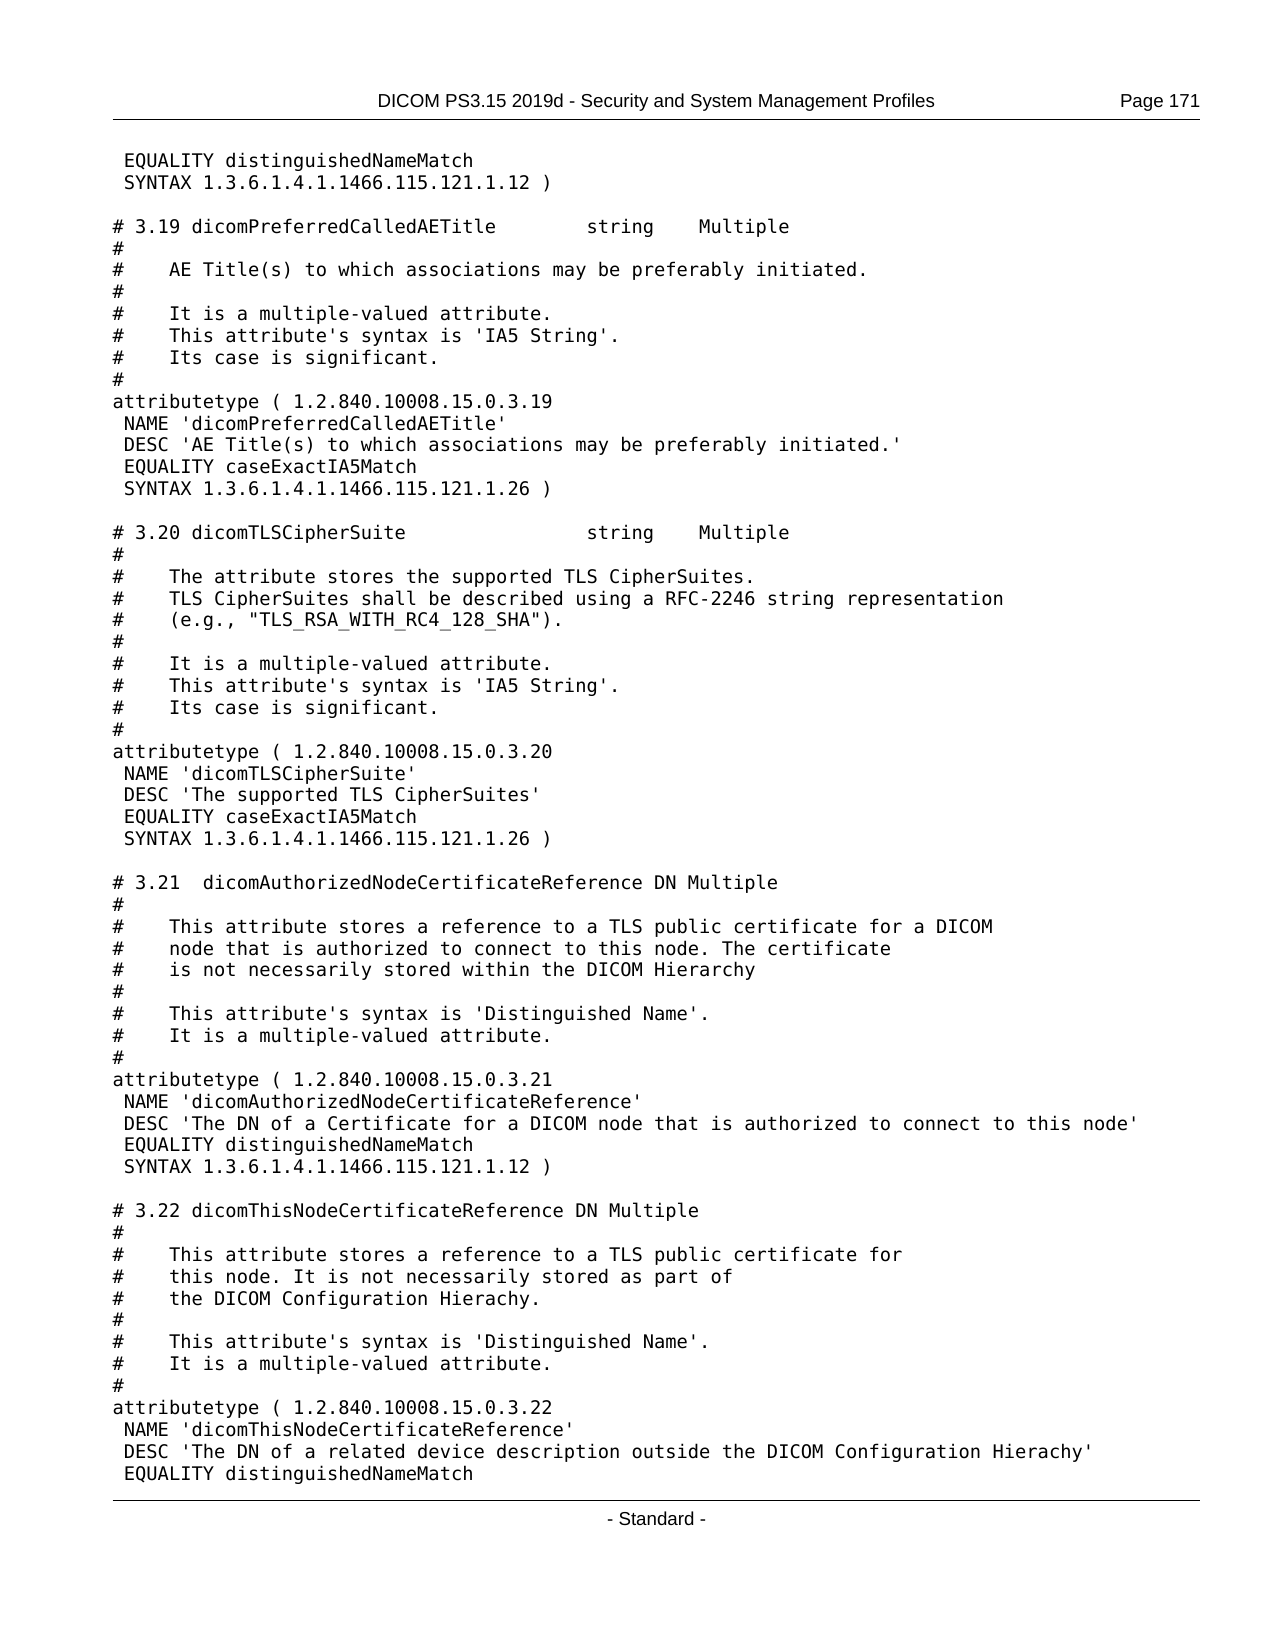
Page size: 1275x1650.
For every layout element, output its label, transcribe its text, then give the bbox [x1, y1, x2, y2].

text EQUALITY distinguishedNameMatch SYNTAX 1.3.6.1.4.1.1466.115.121.1.12 ) # 3.19 dicomPreferredCalledAETitle string Multiple # # AE Title(s) to which associations may be preferably initiated. # # It is a multiple-valued attribute. # This attribute's syntax is 'IA5 String'. # Its case is significant. # attributetype ( 1.2.840.10008.15.0.3.19 NAME 'dicomPreferredCalledAETitle' DESC 'AE Title(s) to which associations may be preferably initiated.' EQUALITY caseExactIA5Match SYNTAX 1.3.6.1.4.1.1466.115.121.1.26 ) # 3.20 dicomTLSCipherSuite string Multiple # # The attribute stores the supported TLS CipherSuites. # TLS CipherSuites shall be described using a RFC-2246 string representation # (e.g., "TLS_RSA_WITH_RC4_128_SHA"). # # It is a multiple-valued attribute. # This attribute's syntax is 'IA5 String'. # Its case is significant. # attributetype ( 1.2.840.10008.15.0.3.20 NAME 'dicomTLSCipherSuite' DESC 'The supported TLS CipherSuites' EQUALITY caseExactIA5Match SYNTAX 1.3.6.1.4.1.1466.115.121.1.26 ) # 3.21 dicomAuthorizedNodeCertificateReference DN Multiple # # This attribute stores a reference to a TLS public certificate for a DICOM # node that is authorized to connect to this node. The certificate # is not necessarily stored within the DICOM Hierarchy # # This attribute's syntax is 'Distinguished Name'. # It is a multiple-valued attribute. # attributetype ( 1.2.840.10008.15.0.3.21 NAME 'dicomAuthorizedNodeCertificateReference' DESC 'The DN of a Certificate for a DICOM node that is authorized to connect to this node' EQUALITY distinguishedNameMatch SYNTAX 1.3.6.1.4.1.1466.115.121.1.12 ) # 3.22 dicomThisNodeCertificateReference DN Multiple # # This attribute stores a reference to a TLS public certificate for # this node. It is not necessarily stored as part of # the DICOM Configuration Hierachy. # # This attribute's syntax is 'Distinguished Name'. # It is a multiple-valued attribute. # attributetype ( 1.2.840.10008.15.0.3.22 NAME 'dicomThisNodeCertificateReference' DESC 'The DN of a related device description outside the DICOM Configuration Hierachy' EQUALITY distinguishedNameMatch [112, 150, 1200, 1484]
